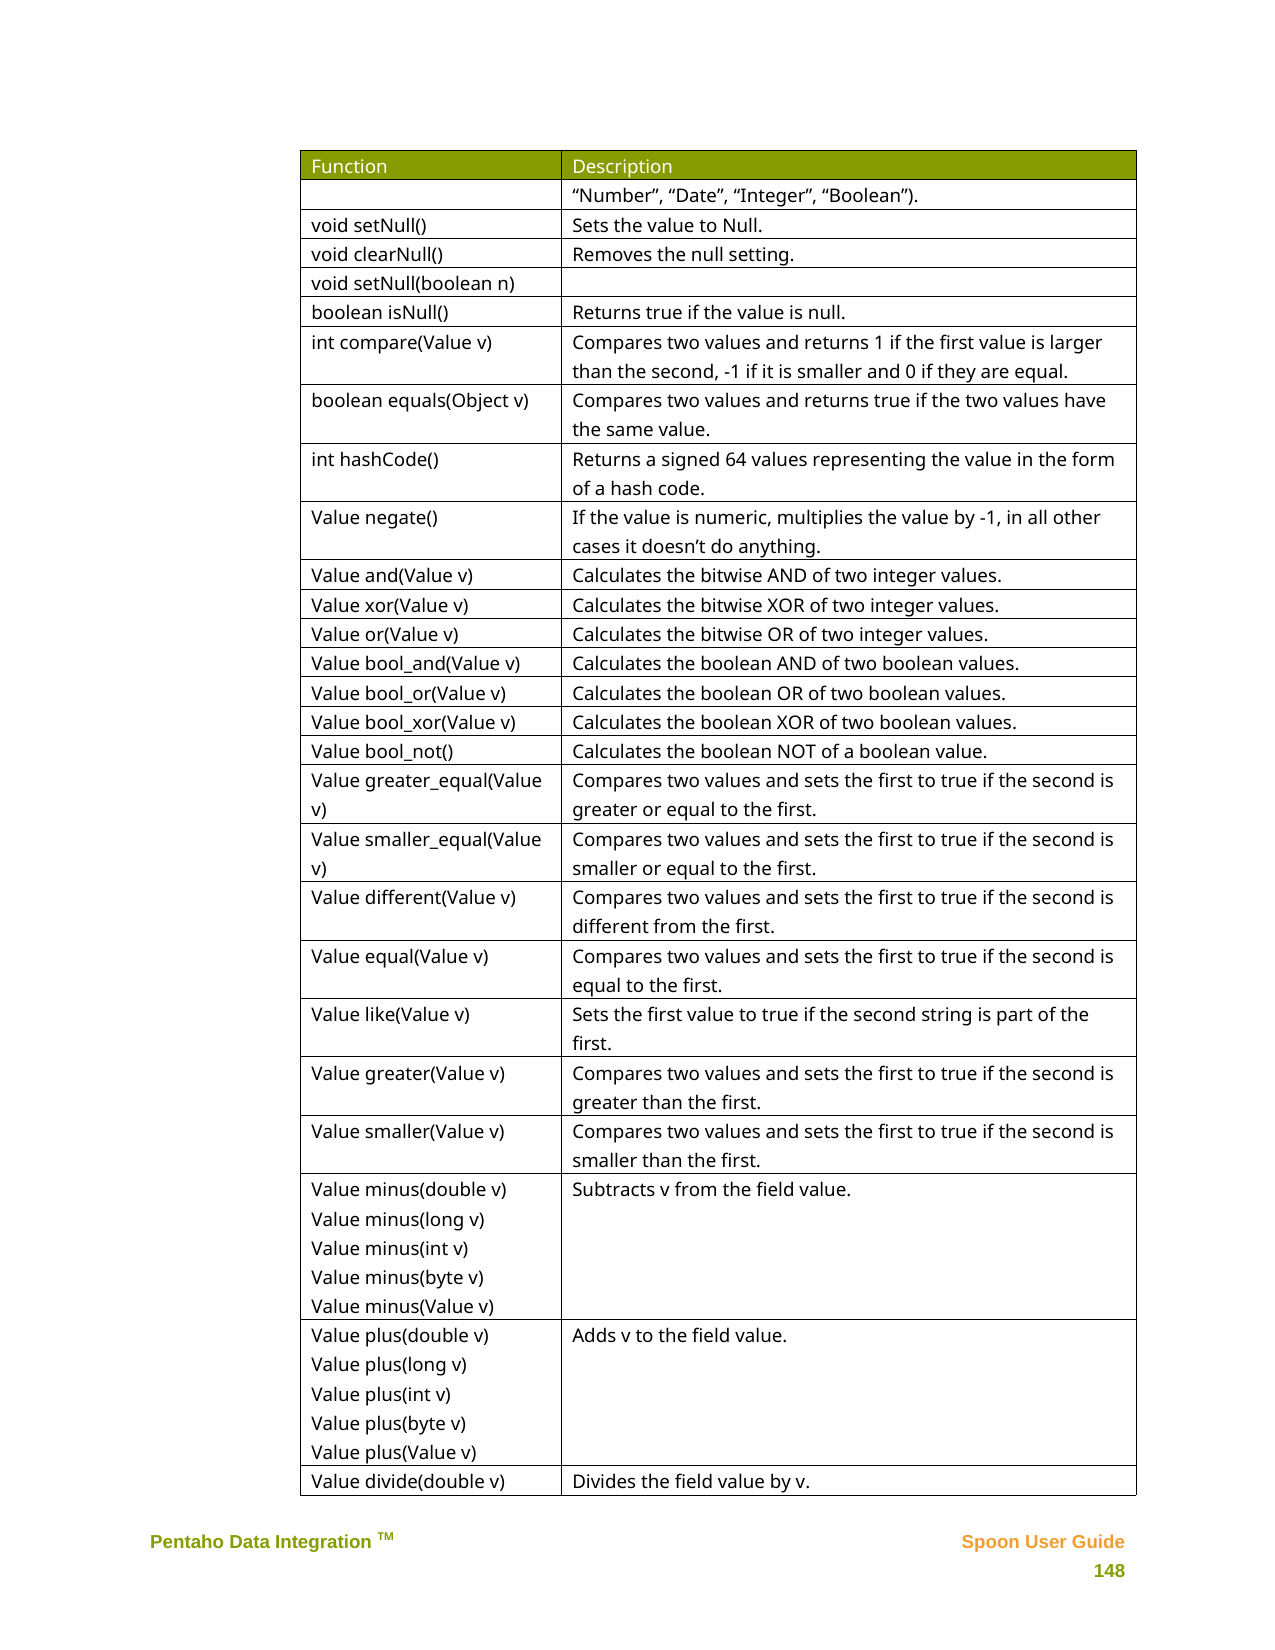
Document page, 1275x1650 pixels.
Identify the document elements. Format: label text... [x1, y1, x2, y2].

table_cell Value greater_equal(Value v) [301, 765, 561, 823]
table_cell Calculates the boolean NOT of a boolean value. [562, 736, 1136, 764]
table_cell Calculates the bitwise OR of two integer values. [562, 619, 1136, 647]
table_cell boolean equals(Object v) [301, 385, 561, 442]
table_cell Compares two values and sets the first to true if the second is smaller or equal to the first. [562, 824, 1136, 881]
table_cell Calculates the bitwise XOR of two integer values. [562, 590, 1136, 618]
table_cell Value xor(Value v) [301, 590, 561, 618]
table_cell Compares two values and returns true if the two values have the same value. [562, 385, 1136, 442]
table_cell Value bool_not() [301, 736, 561, 764]
table_cell Value bool_and(Value v) [301, 648, 561, 676]
table_cell Value smaller(Value v) [301, 1116, 561, 1173]
table_cell Value bool_xor(Value v) [301, 707, 561, 735]
table_cell void setNull() [301, 210, 561, 238]
table_cell Returns a signed 64 values representing the value in the form of a hash code. [562, 444, 1136, 501]
table_cell Value equal(Value v) [301, 941, 561, 998]
table_cell [301, 180, 561, 208]
table_cell Sets the value to Null. [562, 210, 1136, 238]
table_cell Value and(Value v) [301, 560, 561, 589]
table_cell Compares two values and returns 1 if the first value is larger than the second, -1 if it is smaller and 0 if they are equal. [562, 327, 1136, 384]
table_cell void clearNull() [301, 239, 561, 267]
table_cell “Number”, “Date”, “Integer”, “Boolean”). [562, 180, 1136, 208]
table_cell Value or(Value v) [301, 619, 561, 647]
table_cell Calculates the boolean AND of two boolean values. [562, 648, 1136, 676]
table_cell Calculates the boolean OR of two boolean values. [562, 677, 1136, 706]
table_cell Compares two values and sets the first to true if the second is smaller than the first. [562, 1116, 1136, 1173]
table_cell Subtracts v from the field value. [562, 1174, 1136, 1319]
table_cell boolean isNull() [301, 297, 561, 326]
table_header Function [301, 151, 561, 179]
table_cell Adds v to the field value. [562, 1320, 1136, 1465]
table_cell Divides the field value by v. [562, 1466, 1136, 1494]
table_cell Value like(Value v) [301, 999, 561, 1056]
table_cell [562, 268, 1136, 296]
table_cell int hashCode() [301, 444, 561, 501]
table_cell void setNull(boolean n) [301, 268, 561, 296]
table_cell Value plus(double v) Value plus(long v) Value plus(int v) Value plus(byte v) Value plus(Value v) [301, 1320, 561, 1465]
table_cell Compares two values and sets the first to true if the second is equal to the first. [562, 941, 1136, 998]
table_cell If the value is numeric, multiplies the value by -1, in all other cases it doesn’t do anything. [562, 502, 1136, 559]
table_cell Calculates the boolean XOR of two boolean values. [562, 707, 1136, 735]
table_cell Compares two values and sets the first to true if the second is different from the first. [562, 882, 1136, 939]
table_cell Value greater(Value v) [301, 1057, 561, 1115]
table_cell Value different(Value v) [301, 882, 561, 939]
table_cell Removes the null setting. [562, 239, 1136, 267]
table_cell int compare(Value v) [301, 327, 561, 384]
table_cell Value minus(double v) Value minus(long v) Value minus(int v) Value minus(byte v) Value minus(Value v) [301, 1174, 561, 1319]
table_cell Calculates the bitwise AND of two integer values. [562, 560, 1136, 589]
table_cell Sets the first value to true if the second string is part of the first. [562, 999, 1136, 1056]
table_cell Compares two values and sets the first to true if the second is greater or equal to the first. [562, 765, 1136, 823]
table_cell Returns true if the value is null. [562, 297, 1136, 326]
table_header Description [562, 151, 1136, 179]
table_cell Value smaller_equal(Value v) [301, 824, 561, 881]
table_cell Value divide(double v) [301, 1466, 561, 1494]
table_cell Value bool_or(Value v) [301, 677, 561, 706]
table_cell Compares two values and sets the first to true if the second is greater than the first. [562, 1057, 1136, 1115]
table_cell Value negate() [301, 502, 561, 559]
